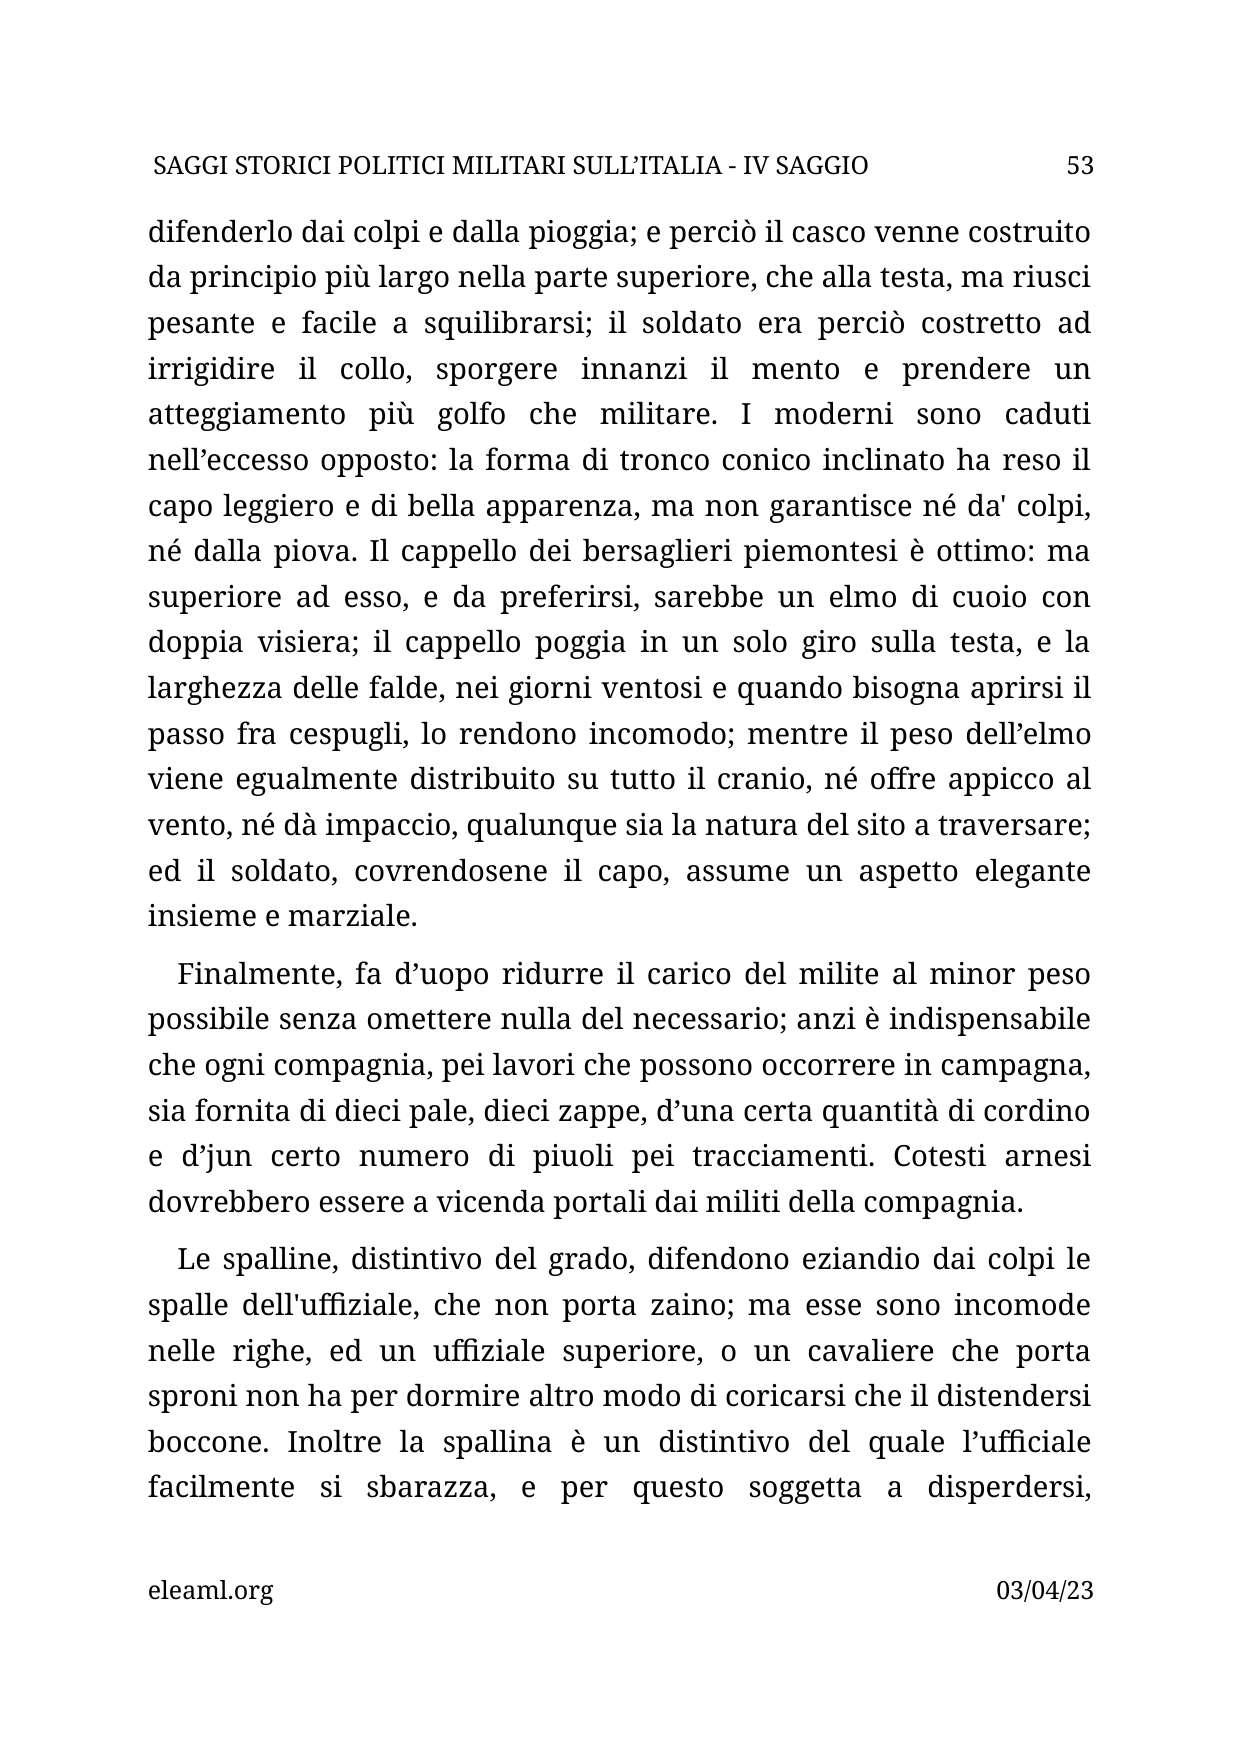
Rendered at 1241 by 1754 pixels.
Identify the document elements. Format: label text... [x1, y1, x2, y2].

text Finalmente, fa d’uopo ridurre il carico del milite al minor peso possibile senza omettere nulla del necessario; anzi è indispensabile che ogni compagnia, pei lavori che possono occorrere in campagna, sia fornita di dieci pale, dieci zappe, d’una certa quantità di cordino e d’jun certo numero di piuoli pei tracciamenti. Cotesti arnesi dovrebbero essere a vicenda portali dai militi della compagnia. [148, 953, 1093, 1221]
text difenderlo dai colpi e dalla pioggia; e perciò il casco venne costruito da principio più largo nella parte superiore, che alla testa, ma riusci pesante e facile a squilibrarsi; il soldato era perciò costretto ad irrigidire il collo, sporgere innanzi il mento e prendere un atteggiamento più golfo che militare. I moderni sono caduti nell’eccesso opposto: la forma di tronco conico inclinato ha reso il capo leggiero e di bella apparenza, ma non garantisce né da' colpi, né dalla piova. Il cappello dei bersaglieri piemontesi è ottimo: ma superiore ad esso, e da preferirsi, sarebbe un elmo di cuoio con doppia visiera; il cappello poggia in un solo giro sulla testa, e la larghezza delle falde, nei giorni ventosi e quando bisogna aprirsi il passo fra cespugli, lo rendono incomodo; mentre il peso dell’elmo viene egualmente distribuito su tutto il cranio, né offre appicco al vento, né dà impaccio, qualunque sia la natura del sito a traversare; ed il soldato, covrendosene il capo, assume un aspetto elegante insieme e marziale. [148, 211, 1093, 935]
text Le spalline, distintivo del grado, difendono eziandio dai colpi le spalle dell'uffiziale, che non porta zaino; ma esse sono incomode nelle righe, ed un uffiziale superiore, o un cavaliere che porta sproni non ha per dormire altro modo di coricarsi che il distendersi boccone. Inoltre la spallina è un distintivo del quale l’ufficiale facilmente si sbarazza, e per questo soggetta a disperdersi, [148, 1239, 1093, 1506]
